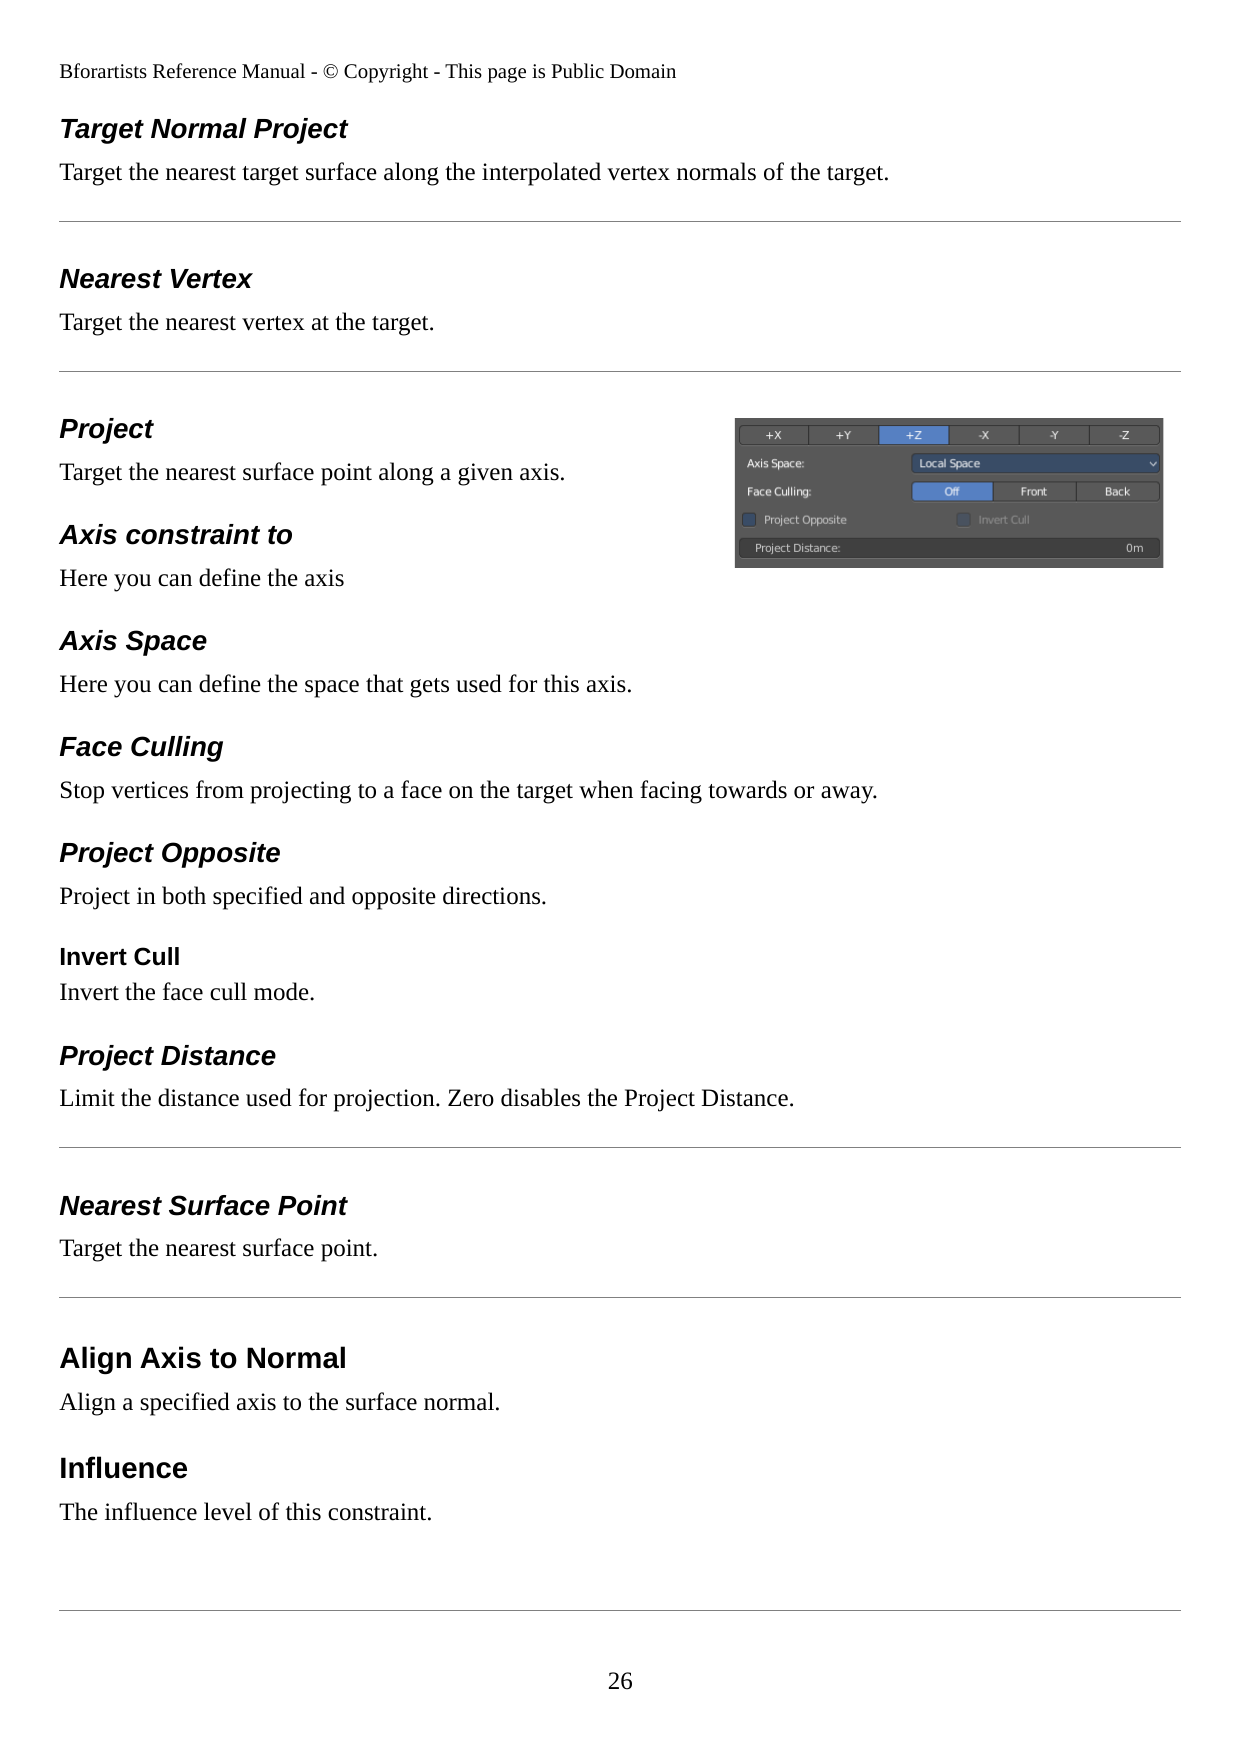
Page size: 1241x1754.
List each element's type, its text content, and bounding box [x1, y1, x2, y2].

text Target the nearest vertex at the target. [59, 307, 1181, 336]
text Limit the distance used for projection. Zero disables the Project Distance. [59, 1083, 1181, 1112]
subtitle Axis constraint to [59, 519, 734, 551]
subtitle Nearest Surface Point [59, 1189, 1181, 1221]
subtitle Project Distance [59, 1039, 1181, 1071]
subtitle Project Opposite [59, 837, 1181, 868]
text The influence level of this constraint. [59, 1497, 1181, 1526]
subtitle Face Culling [59, 731, 1181, 762]
subtitle Influence [59, 1451, 1181, 1485]
subtitle Nearest Vertex [59, 263, 1181, 294]
text Target the nearest surface point. [59, 1233, 1181, 1262]
subtitle Axis Space [59, 625, 1181, 657]
text Here you can define the axis [59, 563, 1181, 592]
subtitle Target Normal Project [59, 113, 1181, 144]
text Invert the face cull mode. [59, 977, 1181, 1006]
text Stop vertices from projecting to a face on the target when facing towards or away. [59, 775, 1181, 804]
subtitle Project [59, 413, 1181, 445]
text Target the nearest surface point along a given axis. [59, 457, 734, 486]
subtitle [1164, 519, 1181, 551]
text Project in both specified and opposite directions. [59, 881, 1181, 910]
text Align a specified axis to the surface normal. [59, 1387, 1181, 1416]
subtitle Invert Cull [59, 942, 1181, 971]
text Here you can define the space that gets used for this axis. [59, 669, 1181, 698]
text Target the nearest target surface along the interpolated vertex normals of the target. [59, 157, 1181, 186]
subtitle Align Axis to Normal [59, 1341, 1181, 1375]
picture [734, 418, 1164, 568]
